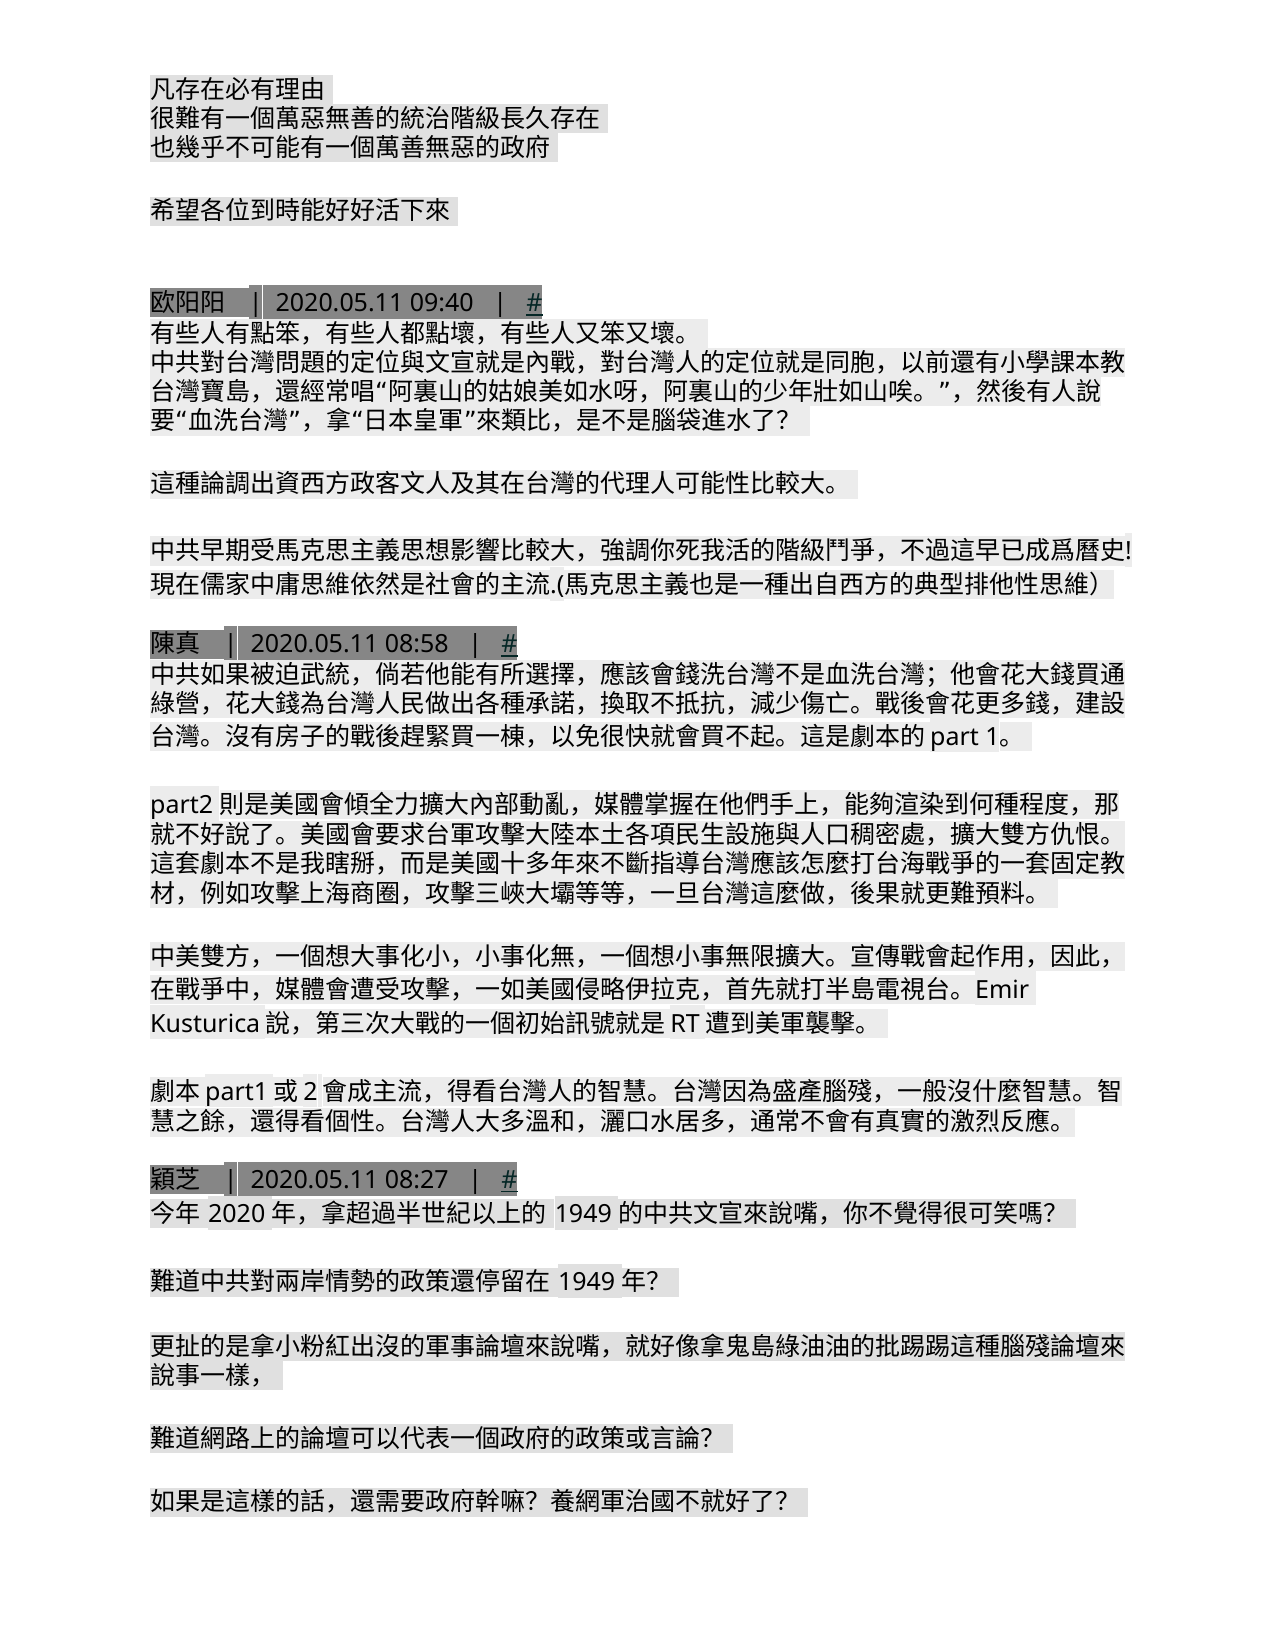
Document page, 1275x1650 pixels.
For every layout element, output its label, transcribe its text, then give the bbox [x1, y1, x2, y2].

text 穎芝 | 2020.05.11 08:27 | # [150, 1162, 1125, 1196]
text 今年 2020 年，拿超過半世紀以上的 1949 的中共文宣來說嘴，你不覺得很可笑嗎？ 難道中共對兩岸情勢的政策還停留在 1949 年？ 更扯的是拿小粉紅出沒的軍事論壇來說嘴，就好像拿鬼島綠油油的批踢踢這種腦殘論壇來說事一樣， 難道網路上的論壇可以代表一個政府的政策或言論？ 如果是這樣的話，還需要政府幹嘛？養網軍治國不就好了？ [150, 1196, 1125, 1551]
text 有些人有點笨，有些人都點壞，有些人又笨又壞。 中共對台灣問題的定位與文宣就是內戰，對台灣人的定位就是同胞，以前還有小學課本教台灣寶島，還經常唱“阿裏山的姑娘美如水呀，阿裏山的少年壯如山唉。”，然後有人說要“血洗台灣”，拿“日本皇軍”來類比，是不是腦袋進水了？ 這種論調出資西方政客文人及其在台灣的代理人可能性比較大。 中共早期受馬克思主義思想影響比較大，強調你死我活的階級鬥爭，不過這早已成爲曆史!現在儒家中庸思維依然是社會的主流.(馬克思主義也是一種出自西方的典型排他性思維） [150, 319, 1125, 601]
text 凡存在必有理由 很難有一個萬惡無善的統治階級長久存在 也幾乎不可能有一個萬善無惡的政府 希望各位到時能好好活下來 [150, 75, 1125, 260]
text 陳真 | 2020.05.11 08:58 | # [150, 626, 1125, 660]
text 欧阳阳 | 2020.05.11 09:40 | # [150, 285, 1125, 319]
text 中共如果被迫武統，倘若他能有所選擇，應該會錢洗台灣不是血洗台灣；他會花大錢買通綠營，花大錢為台灣人民做出各種承諾，換取不抵抗，減少傷亡。戰後會花更多錢，建設台灣。沒有房子的戰後趕緊買一棟，以免很快就會買不起。這是劇本的part 1。 part2 則是美國會傾全力擴大內部動亂，媒體掌握在他們手上，能夠渲染到何種程度，那就不好說了。美國會要求台軍攻擊大陸本土各項民生設施與人口稠密處，擴大雙方仇恨。這套劇本不是我瞎掰，而是美國十多年來不斷指導台灣應該怎麼打台海戰爭的一套固定教材，例如攻擊上海商圈，攻擊三峽大壩等等，一旦台灣這麼做，後果就更難預料。 中美雙方，一個想大事化小，小事化無，一個想小事無限擴大。宣傳戰會起作用，因此，在戰爭中，媒體會遭受攻擊，一如美國侵略伊拉克，首先就打半島電視台。Emir Kusturica說，第三次大戰的一個初始訊號就是RT遭到美軍襲擊。 劇本part1或2會成主流，得看台灣人的智慧。台灣因為盛產腦殘，一般沒什麼智慧。智慧之餘，還得看個性。台灣人大多溫和，灑口水居多，通常不會有真實的激烈反應。 [150, 660, 1125, 1137]
